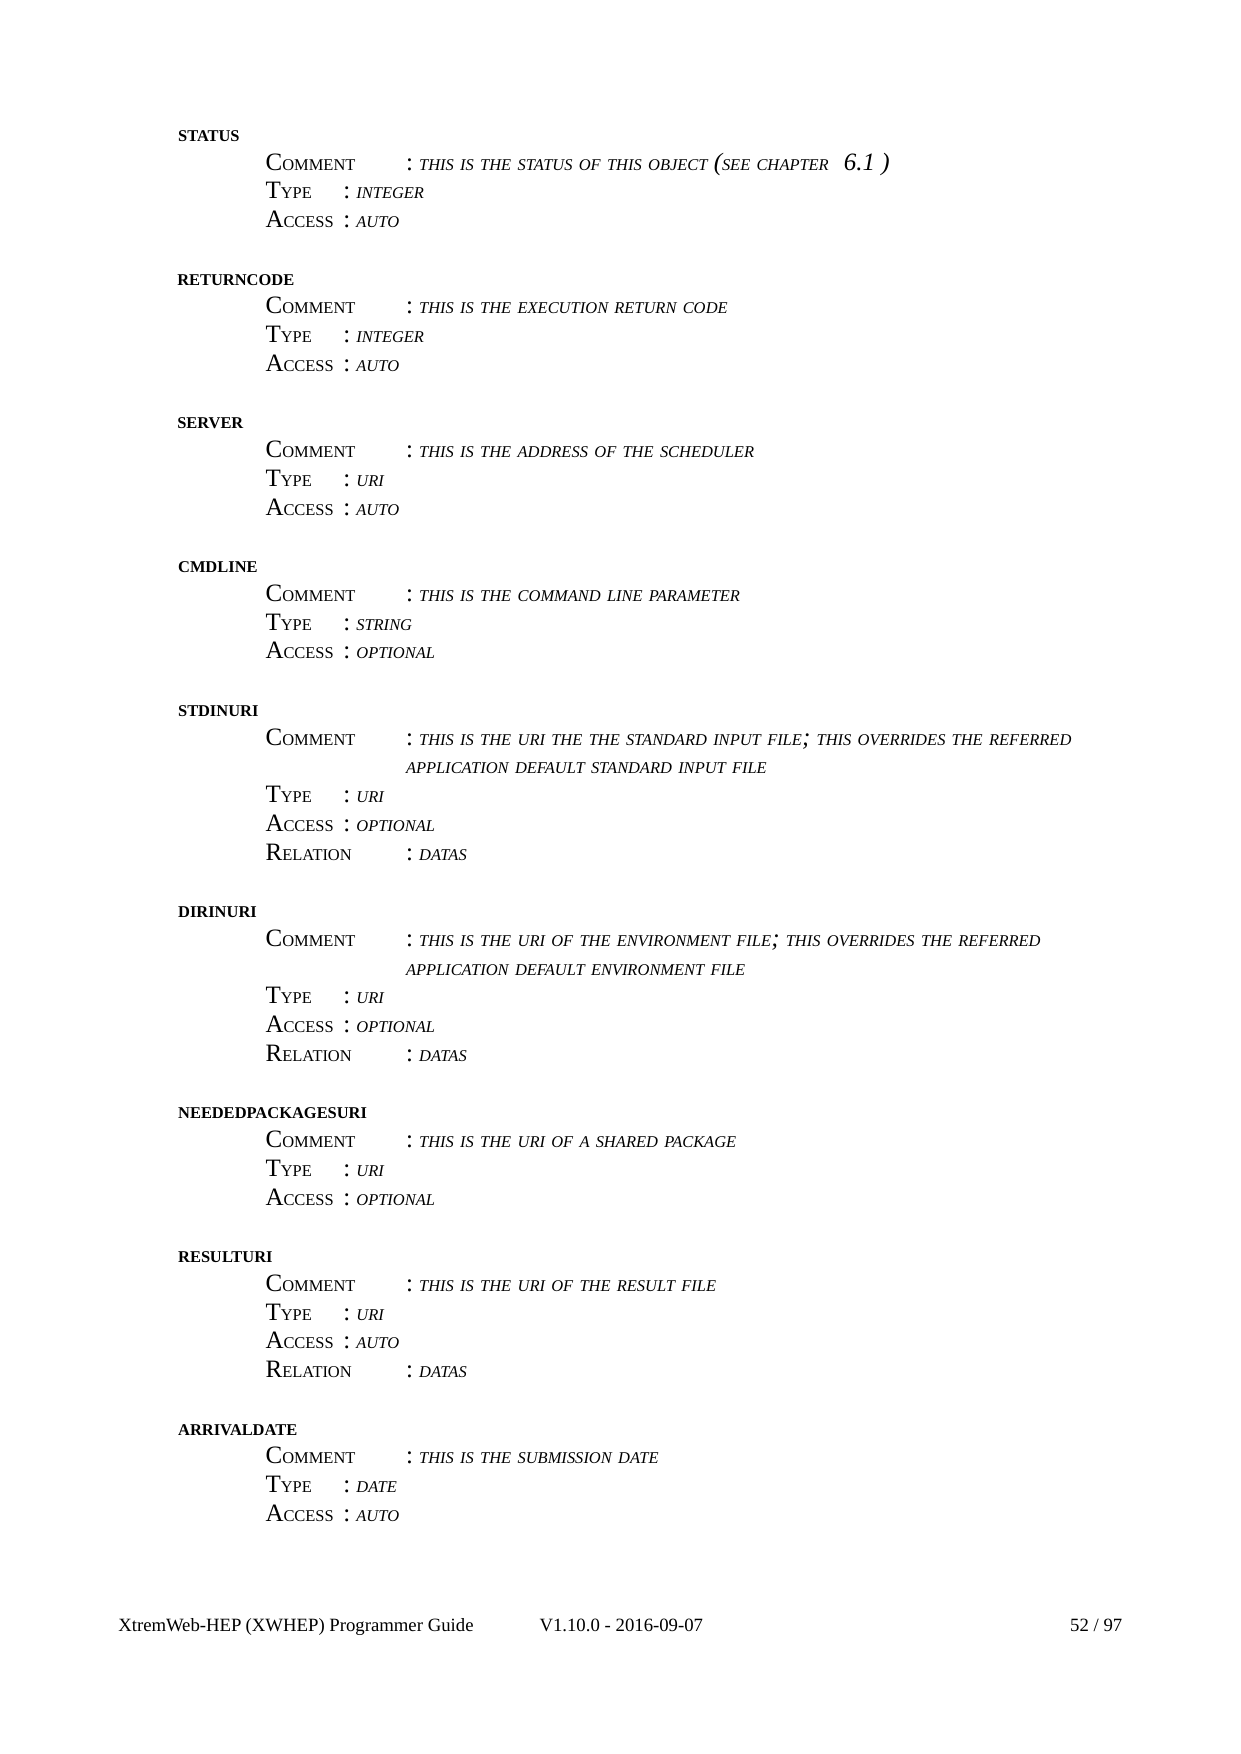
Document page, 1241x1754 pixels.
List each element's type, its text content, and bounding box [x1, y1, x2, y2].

text Comment : this is the address of the scheduler [265, 434, 1122, 463]
text Access : auto [265, 1326, 1122, 1354]
text Comment : this is the status of this object (see chapter 6.1) [265, 147, 1122, 176]
text status [178, 118, 1122, 147]
text Access : optional [265, 1009, 1122, 1038]
text Access : optional [265, 808, 1122, 837]
text Relation : datas [265, 837, 1122, 866]
text server [118, 406, 1122, 434]
text Access : optional [265, 636, 1122, 664]
text resulturi [178, 1239, 1122, 1268]
text Type : uri [265, 981, 1122, 1009]
text Access : auto [265, 204, 1122, 233]
text Comment : this is the command line parameter [265, 578, 1122, 607]
text Type : date [265, 1469, 1122, 1498]
text Type : uri [265, 1153, 1122, 1182]
text Access : auto [265, 492, 1122, 521]
text stdinuri [178, 693, 1122, 722]
text Type : uri [265, 463, 1122, 492]
text Type : string [265, 607, 1122, 636]
text Comment : this is the uri the the standard input file; this overrides the referred application default standard input file [265, 722, 1122, 779]
text Access : auto [265, 348, 1122, 377]
text Relation : datas [265, 1354, 1122, 1383]
text Comment : this is the execution return code [265, 291, 1122, 319]
text Access : optional [265, 1182, 1122, 1211]
text Type : integer [265, 176, 1122, 204]
text neededpackagesuri [178, 1096, 1122, 1124]
text dirinuri [178, 894, 1122, 923]
text cmdline [178, 549, 1122, 578]
text Comment : this is the uri of the environment file; this overrides the referred application default environment file [265, 923, 1122, 981]
text Comment : this is the uri of the result file [265, 1268, 1122, 1297]
text Type : integer [265, 319, 1122, 348]
text returncode [118, 262, 1122, 291]
text Type : uri [265, 1297, 1122, 1326]
text Type : uri [265, 779, 1122, 808]
text Comment : this is the submission date [265, 1441, 1122, 1469]
text Access : auto [265, 1498, 1122, 1527]
text Relation : datas [265, 1038, 1122, 1067]
text Comment : this is the uri of a shared package [265, 1124, 1122, 1153]
text arrivaldate [178, 1412, 1122, 1441]
